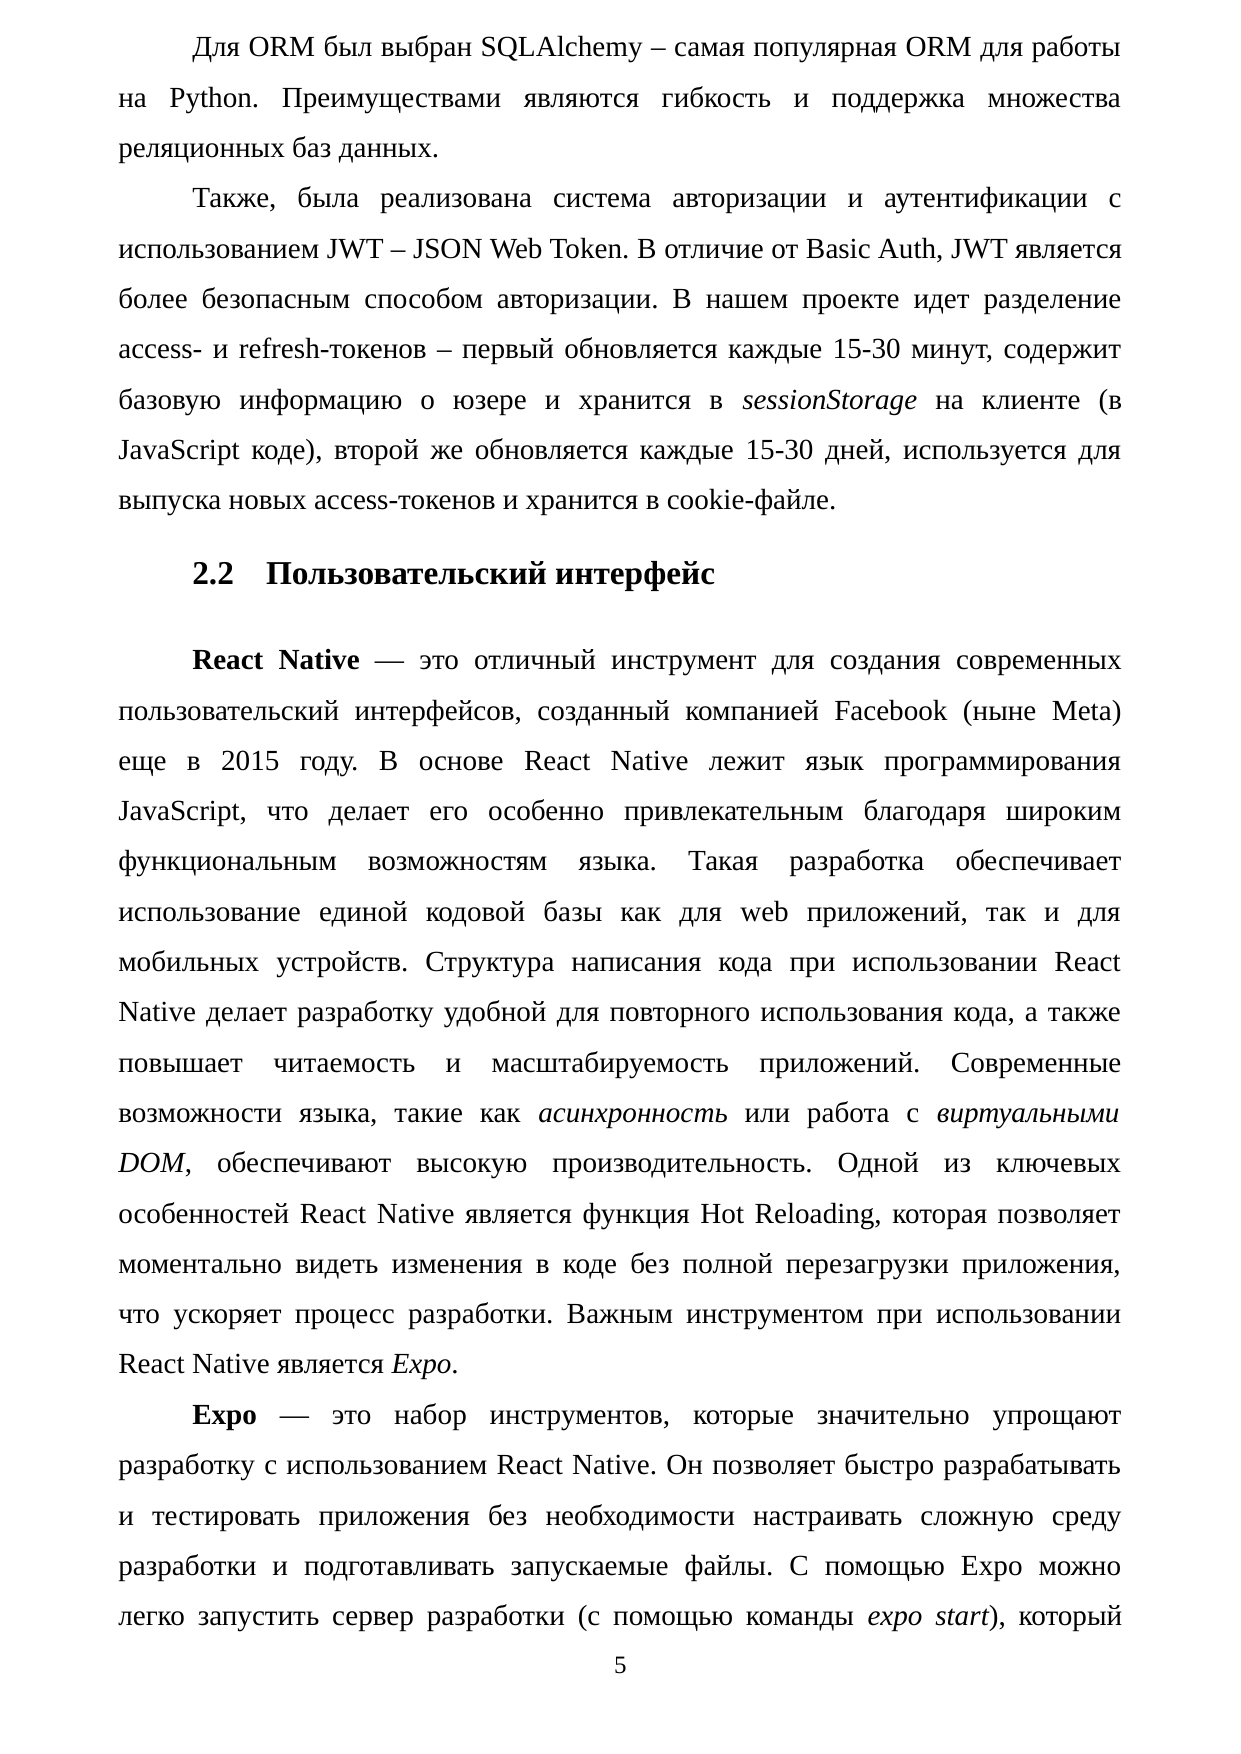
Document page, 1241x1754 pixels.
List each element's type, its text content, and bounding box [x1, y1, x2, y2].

text Также, была реализована система авторизации и аутентификации с использованием JWT – JSON Web Token. В отличие от Basic­ Auth, JWT является более безопасным способом авторизации. В нашем проекте идет разделение access- и refresh-токенов – первый обновляется каждые 15-30 минут, содержит базовую информацию о юзере и хранится в sessionStorage на клиенте (в JavaScript коде), второй же обновляется каждые 15-30 дней, используется для выпуска новых access-токенов и хранится в cookie-файле. [118, 181, 1122, 516]
text Для ORM был выбран SQLAlchemy – самая популярная ORM для работы на Python. Преимуществами являются гибкость и поддержка множества реляционных баз данных. [118, 29, 1122, 164]
text React Native — это отличный инструмент для создания современных пользовательский интерфейсов, созданный компанией Facebook (ныне Meta) еще в 2015 году. В основе React Native лежит язык программирования JavaScript, что делает его особенно привлекательным благодаря широким функциональным возможностям языка. Такая разработка обеспечивает использование единой кодовой базы как для web приложений, так и для мобильных устройств. Структура написания кода при использовании React Native делает разработку удобной для повторного использования кода, а также повышает читаемость и масштабируемость приложений. Современные возможности языка, такие как асинхронность или работа с виртуальными DOM, обеспечивают высокую производительность. Одной из ключевых особенностей React Native является функция Hot Reloading, которая позволяет моментально видеть изменения в коде без полной перезагрузки приложения, что ускоряет процесс разработки. Важным инструментом при использовании React Native является Expo. [118, 642, 1122, 1380]
subtitle Пользовательский интерфейс [118, 553, 1122, 592]
text Expo — это набор инструментов, которые значительно упрощают разработку с использованием React Native. Он позволяет быстро разрабатывать и тестировать приложения без необходимости настраивать сложную среду разработки и подготавливать запускаемые файлы. С помощью Expo можно легко запустить сервер разработки (с помощью команды expo start), который [118, 1397, 1122, 1632]
